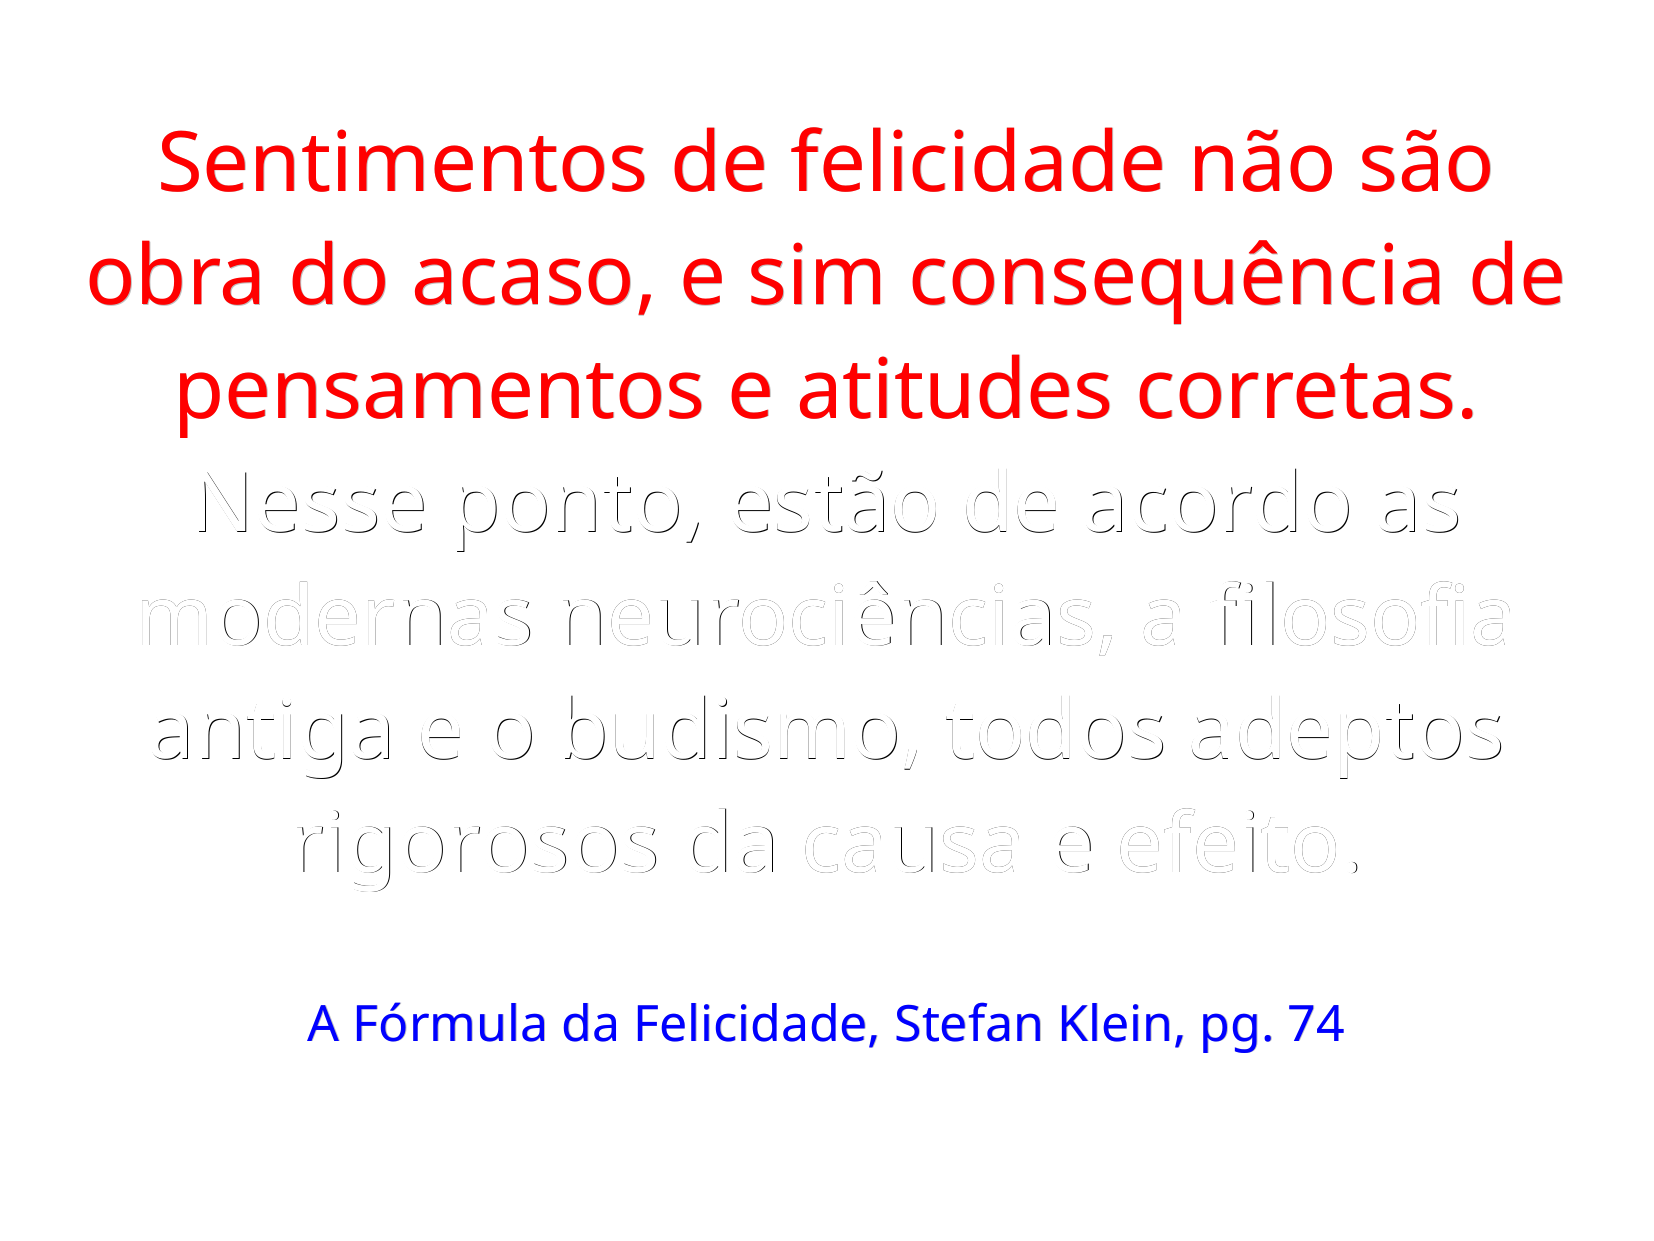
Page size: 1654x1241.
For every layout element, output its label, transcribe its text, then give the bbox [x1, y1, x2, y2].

subtitle Sentimentos de felicidade não são obra do acaso, e sim consequência de pensamentos e atitudes corretas. Nesse ponto, estão de acordo as modernas neurociências, a filosofia antiga e o budismo, todos adeptos rigorosos da causa e efeito. A Fórmula da Felicidade, Stefan Klein, pg. 74 [82, 49, 1571, 1109]
